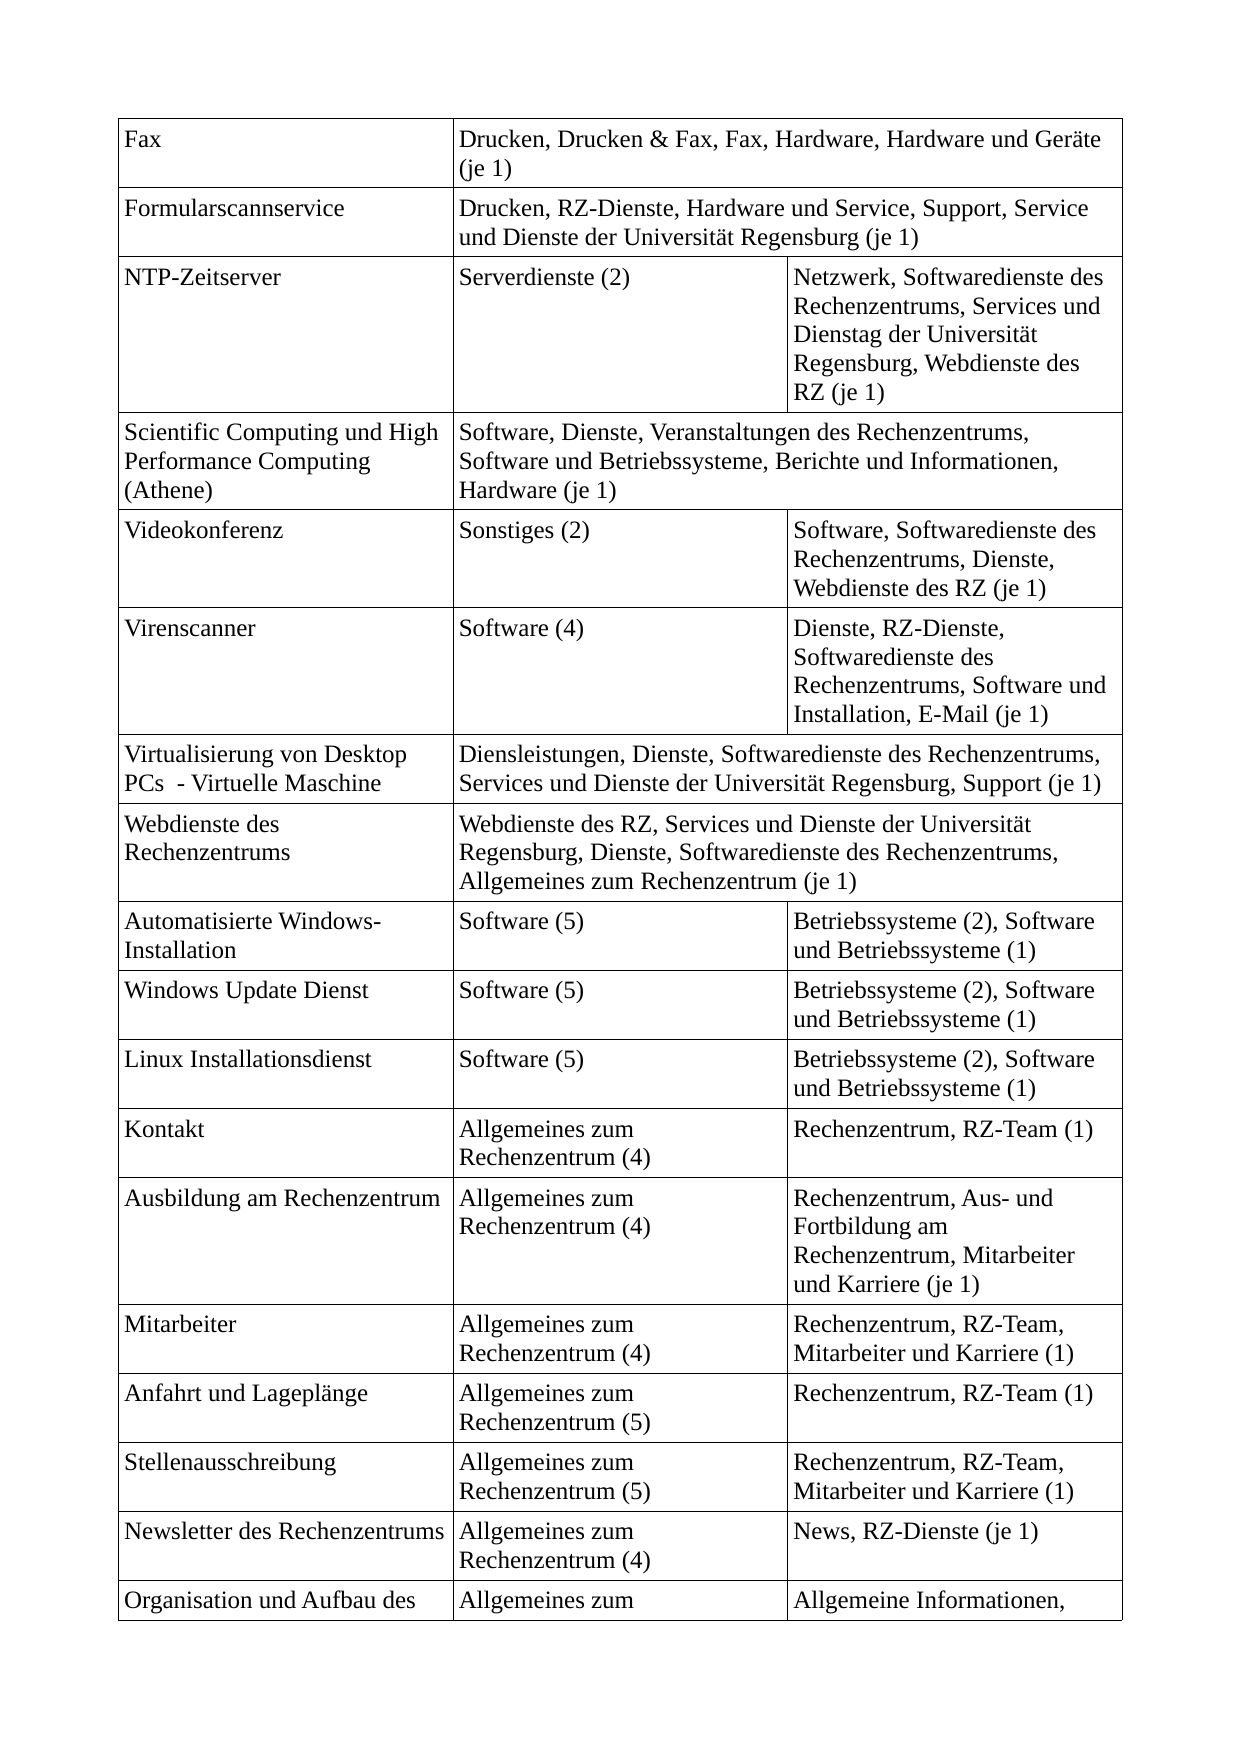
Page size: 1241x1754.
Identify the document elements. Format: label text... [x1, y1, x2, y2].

table_cell Rechenzentrum, RZ-Team (1) [788, 1109, 1122, 1177]
table_cell Virtualisierung von Desktop PCs - Virtuelle Maschine [119, 735, 453, 803]
table_cell Formularscannservice [119, 188, 453, 256]
table_cell Rechenzentrum, Aus- und Fortbildung am Rechenzentrum, Mitarbeiter und Karriere (je 1) [788, 1178, 1122, 1303]
table_cell Diensleistungen, Dienste, Softwaredienste des Rechenzentrums, Services und Dienste der Universität Regensburg, Support (je 1) [454, 735, 1122, 803]
table_cell Allgemeines zum Rechenzentrum (5) [454, 1443, 787, 1511]
table_cell Automatisierte Windows-Installation [119, 902, 453, 970]
table_cell Organisation und Aufbau des [119, 1581, 453, 1620]
table_cell Betriebssysteme (2), Software und Betriebssysteme (1) [788, 971, 1122, 1039]
table_cell Webdienste des Rechenzentrums [119, 804, 453, 901]
table_cell Allgemeine Informationen, [788, 1581, 1122, 1620]
table_cell Rechenzentrum, RZ-Team, Mitarbeiter und Karriere (1) [788, 1443, 1122, 1511]
table_cell Allgemeines zum Rechenzentrum (4) [454, 1305, 787, 1372]
table_cell Webdienste des RZ, Services und Dienste der Universität Regensburg, Dienste, Softwaredienste des Rechenzentrums, Allgemeines zum Rechenzentrum (je 1) [454, 804, 1122, 901]
table_cell Linux Installationsdienst [119, 1040, 453, 1108]
table_cell Rechenzentrum, RZ-Team, Mitarbeiter und Karriere (1) [788, 1305, 1122, 1372]
table_cell Drucken, Drucken & Fax, Fax, Hardware, Hardware und Geräte (je 1) [454, 119, 1122, 187]
table_cell Software, Dienste, Veranstaltungen des Rechenzentrums, Software und Betriebssysteme, Berichte und Informationen, Hardware (je 1) [454, 413, 1122, 509]
table_cell Allgemeines zum Rechenzentrum (5) [454, 1374, 787, 1442]
table_cell Scientific Computing und High Performance Computing (Athene) [119, 413, 453, 509]
table_cell Allgemeines zum Rechenzentrum (4) [454, 1109, 787, 1177]
table_cell Allgemeines zum [454, 1581, 787, 1620]
table_cell Newsletter des Rechenzentrums [119, 1512, 453, 1580]
table_cell Software (5) [454, 971, 787, 1039]
table_cell Dienste, RZ-Dienste, Softwaredienste des Rechenzentrums, Software und Installation, E-Mail (je 1) [788, 608, 1122, 734]
table_cell Software (5) [454, 1040, 787, 1108]
table_cell Drucken, RZ-Dienste, Hardware und Service, Support, Service und Dienste der Universität Regensburg (je 1) [454, 188, 1122, 256]
table_cell Allgemeines zum Rechenzentrum (4) [454, 1512, 787, 1580]
table_cell Fax [119, 119, 453, 187]
table_cell Kontakt [119, 1109, 453, 1177]
table_cell Software (4) [454, 608, 787, 734]
table_cell Software (5) [454, 902, 787, 970]
table_cell Windows Update Dienst [119, 971, 453, 1039]
table_cell Netzwerk, Softwaredienste des Rechenzentrums, Services und Dienstag der Universität Regensburg, Webdienste des RZ (je 1) [788, 257, 1122, 412]
table_cell Anfahrt und Lageplänge [119, 1374, 453, 1442]
table_cell NTP-Zeitserver [119, 257, 453, 412]
table_cell Software, Softwaredienste des Rechenzentrums, Dienste, Webdienste des RZ (je 1) [788, 510, 1122, 607]
table_cell Ausbildung am Rechenzentrum [119, 1178, 453, 1303]
table_cell Stellenausschreibung [119, 1443, 453, 1511]
table_cell Allgemeines zum Rechenzentrum (4) [454, 1178, 787, 1303]
table_cell News, RZ-Dienste (je 1) [788, 1512, 1122, 1580]
table_cell Sonstiges (2) [454, 510, 787, 607]
table_cell Videokonferenz [119, 510, 453, 607]
table_cell Betriebssysteme (2), Software und Betriebssysteme (1) [788, 902, 1122, 970]
table_cell Rechenzentrum, RZ-Team (1) [788, 1374, 1122, 1442]
table_cell Mitarbeiter [119, 1305, 453, 1372]
table_cell Virenscanner [119, 608, 453, 734]
table_cell Betriebssysteme (2), Software und Betriebssysteme (1) [788, 1040, 1122, 1108]
table_cell Serverdienste (2) [454, 257, 787, 412]
